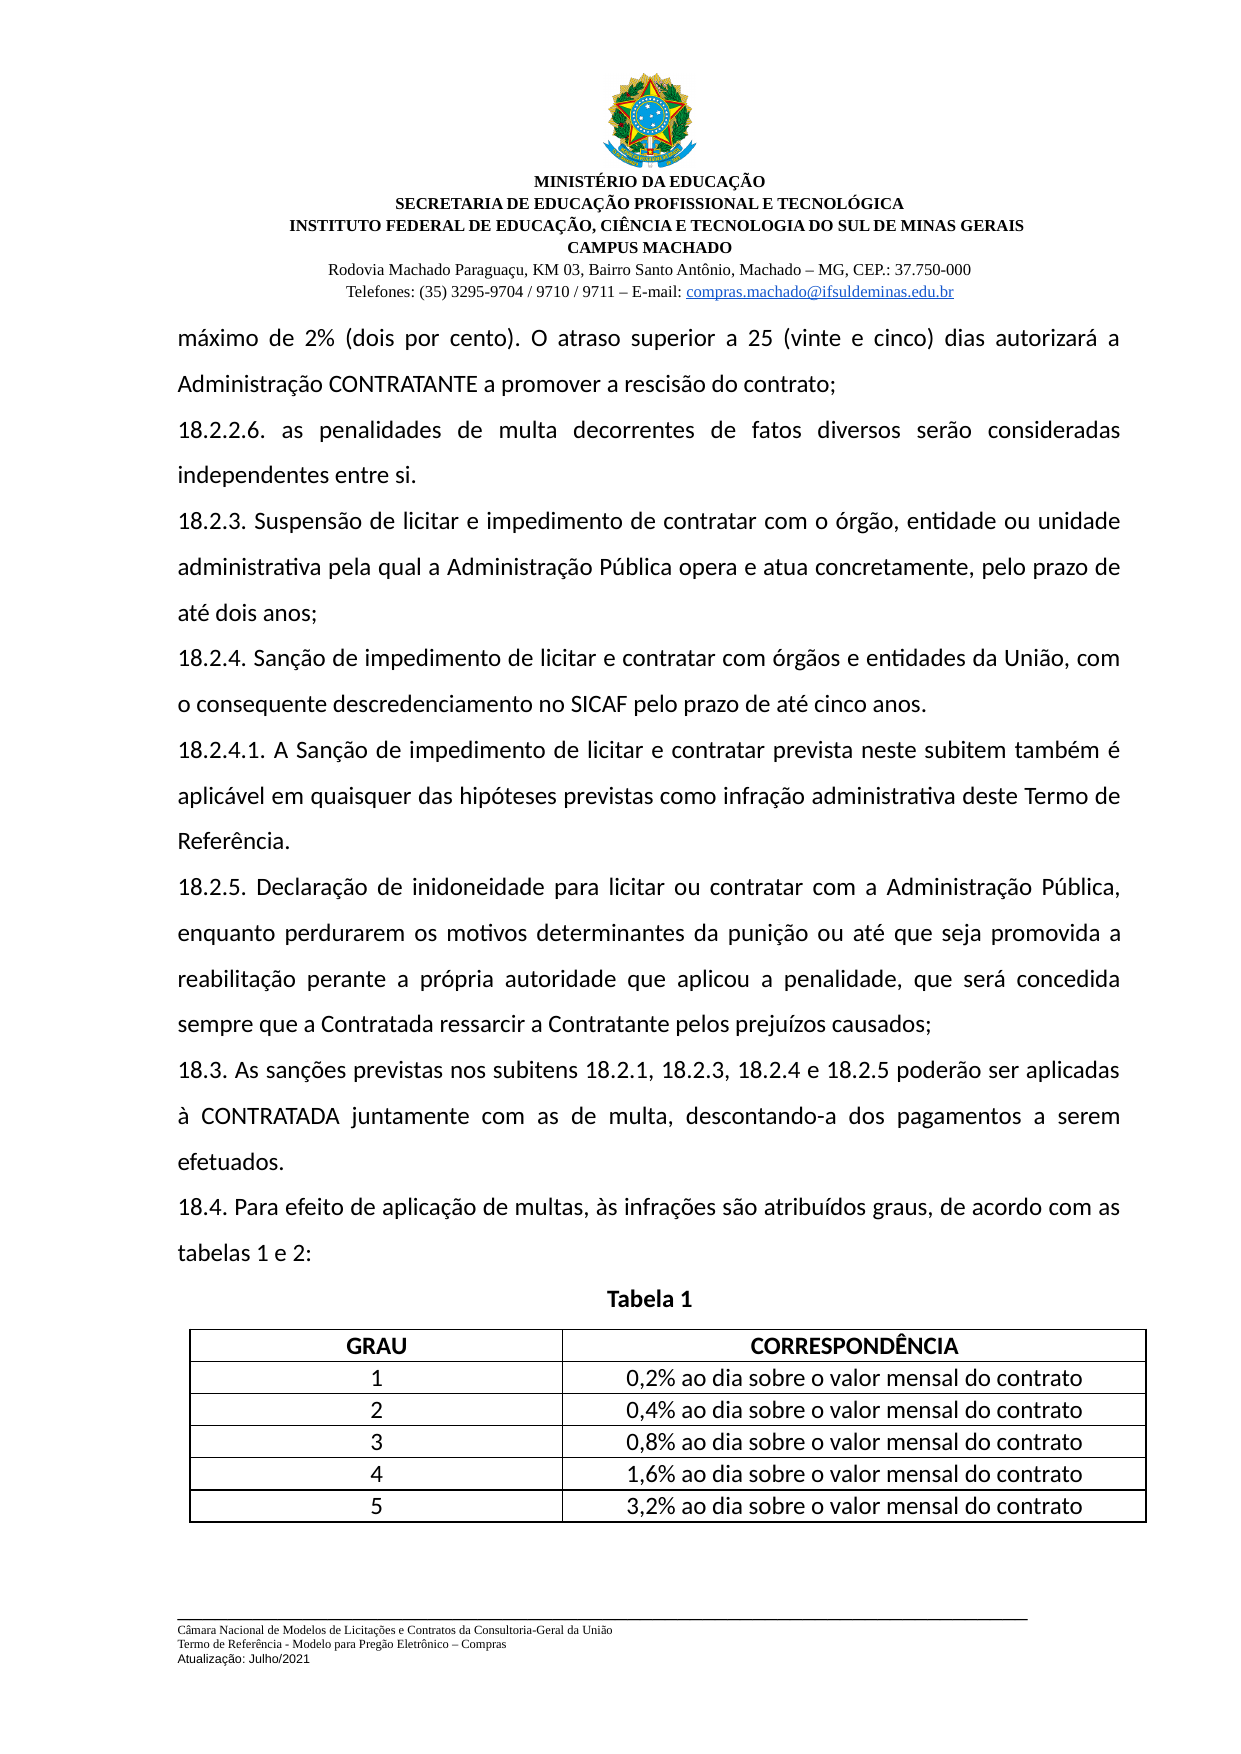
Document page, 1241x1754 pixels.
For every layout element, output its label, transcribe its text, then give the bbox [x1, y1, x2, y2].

table_header CORRESPONDÊNCIA [563, 1330, 1145, 1361]
text 18.2.4.1. A Sanção de impedimento de licitar e contratar prevista neste subitem também é aplicável em quaisquer das hipóteses previstas como infração administrativa deste Termo de Referência. [177, 734, 1122, 856]
table_cell 4 [191, 1458, 562, 1489]
text 18.4. Para efeito de aplicação de multas, às infrações são atribuídos graus, de acordo com as tabelas 1 e 2: [177, 1191, 1122, 1268]
text 18.2.4. Sanção de impedimento de licitar e contratar com órgãos e entidades da União, com o consequente descredenciamento no SICAF pelo prazo de até cinco anos. [177, 643, 1122, 719]
table_cell 0,4% ao dia sobre o valor mensal do contrato [563, 1394, 1145, 1425]
table_cell 2 [191, 1394, 562, 1425]
table_header GRAU [191, 1330, 562, 1361]
text máximo de 2% (dois por cento). O atraso superior a 25 (vinte e cinco) dias autorizará a Administração CONTRATANTE a promover a rescisão do contrato; [177, 322, 1122, 399]
text 18.2.5. Declaração de inidoneidade para licitar ou contratar com a Administração Pública, enquanto perdurarem os motivos determinantes da punição ou até que seja promovida a reabilitação perante a própria autoridade que aplicou a penalidade, que será concedida sempre que a Contratada ressarcir a Contratante pelos prejuízos causados; [177, 871, 1122, 1039]
table_cell 1,6% ao dia sobre o valor mensal do contrato [563, 1458, 1145, 1489]
text Tabela 1 [177, 1283, 1122, 1313]
text 18.2.3. Suspensão de licitar e impedimento de contratar com o órgão, entidade ou unidade administrativa pela qual a Administração Pública opera e atua concretamente, pelo prazo de até dois anos; [177, 505, 1122, 627]
picture [669, 149, 680, 155]
table_cell 3,2% ao dia sobre o valor mensal do contrato [563, 1491, 1145, 1521]
table_cell 3 [191, 1426, 562, 1457]
table_cell 1 [191, 1362, 562, 1393]
picture [643, 163, 658, 168]
table_cell 0,8% ao dia sobre o valor mensal do contrato [563, 1426, 1145, 1457]
text 18.2.2.6. as penalidades de multa decorrentes de fatos diversos serão consideradas independentes entre si. [177, 414, 1122, 490]
table_cell 5 [191, 1491, 562, 1521]
text 18.3. As sanções previstas nos subitens 18.2.1, 18.2.3, 18.2.4 e 18.2.5 poderão ser aplicadas à CONTRATADA juntamente com as de multa, descontando-a dos pagamentos a serem efetuados. [177, 1054, 1122, 1176]
picture [603, 73, 697, 168]
table_cell 0,2% ao dia sobre o valor mensal do contrato [563, 1362, 1145, 1393]
